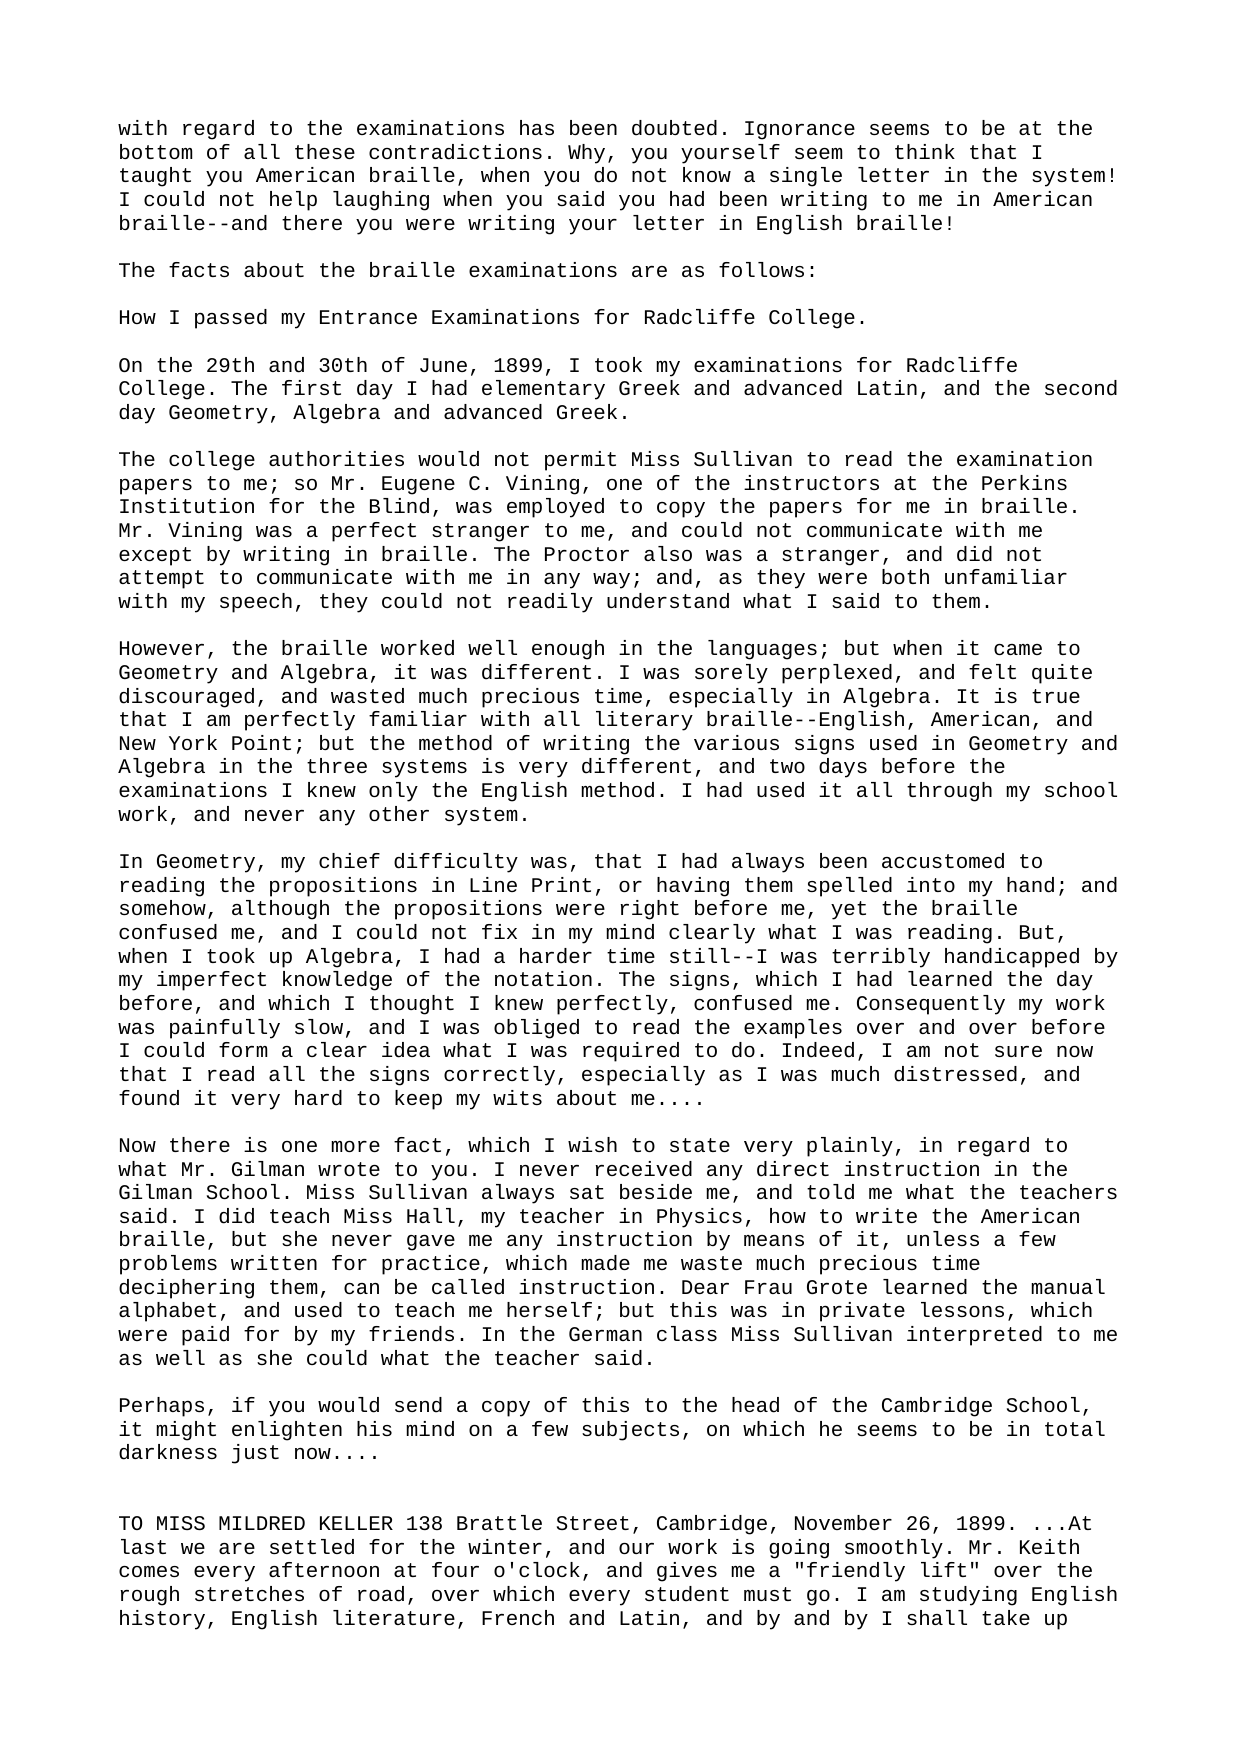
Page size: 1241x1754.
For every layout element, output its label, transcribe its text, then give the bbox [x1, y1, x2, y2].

text On the 29th and 30th of June, 1899, I took my examinations for Radcliffe College. The first day I had elementary Greek and advanced Latin, and the second day Geometry, Algebra and advanced Greek. [118, 354, 1122, 426]
text with regard to the examinations has been doubted. Ignorance seems to be at the bottom of all these contradictions. Why, you yourself seem to think that I taught you American braille, when you do not know a single letter in the system! I could not help laughing when you said you had been writing to me in American braille--and there you were writing your letter in English braille! [118, 118, 1122, 236]
text TO MISS MILDRED KELLER 138 Brattle Street, Cambridge, November 26, 1899. ...At last we are settled for the winter, and our work is going smoothly. Mr. Keith comes every afternoon at four o'clock, and gives me a "friendly lift" over the rough stretches of road, over which every student must go. I am studying English history, English literature, French and Latin, and by and by I shall take up [118, 1513, 1122, 1631]
text In Geometry, my chief difficulty was, that I had always been accustomed to reading the propositions in Line Print, or having them spelled into my hand; and somehow, although the propositions were right before me, yet the braille confused me, and I could not fix in my mind clearly what I was reading. But, when I took up Algebra, I had a harder time still--I was terribly handicapped by my imperfect knowledge of the notation. The signs, which I had learned the day before, and which I thought I knew perfectly, confused me. Consequently my work was painfully slow, and I was obliged to read the examples over and over before I could form a clear idea what I was required to do. Indeed, I am not sure now that I read all the signs correctly, especially as I was much distressed, and found it very hard to keep my wits about me.... [118, 851, 1122, 1111]
text Perhaps, if you would send a copy of this to the head of the Cambridge School, it might enlighten his mind on a few subjects, on which he seems to be in total darkness just now.... [118, 1395, 1122, 1466]
text How I passed my Entrance Examinations for Radcliffe College. [118, 307, 1122, 331]
text The college authorities would not permit Miss Sullivan to read the examination papers to me; so Mr. Eugene C. Vining, one of the instructors at the Perkins Institution for the Blind, was employed to copy the papers for me in braille. Mr. Vining was a perfect stranger to me, and could not communicate with me except by writing in braille. The Proctor also was a stranger, and did not attempt to communicate with me in any way; and, as they were both unfamiliar with my speech, they could not readily understand what I said to them. [118, 449, 1122, 615]
text However, the braille worked well enough in the languages; but when it came to Geometry and Algebra, it was different. I was sorely perplexed, and felt quite discouraged, and wasted much precious time, especially in Algebra. It is true that I am perfectly familiar with all literary braille--English, American, and New York Point; but the method of writing the various signs used in Geometry and Algebra in the three systems is very different, and two days before the examinations I knew only the English method. I had used it all through my school work, and never any other system. [118, 638, 1122, 827]
text The facts about the braille examinations are as follows: [118, 260, 1122, 284]
text Now there is one more fact, which I wish to state very plainly, in regard to what Mr. Gilman wrote to you. I never received any direct instruction in the Gilman School. Miss Sullivan always sat beside me, and told me what the teachers said. I did teach Miss Hall, my teacher in Physics, how to write the American braille, but she never gave me any instruction by means of it, unless a few problems written for practice, which made me waste much precious time deciphering them, can be called instruction. Dear Frau Grote learned the manual alphabet, and used to teach me herself; but this was in private lessons, which were paid for by my friends. In the German class Miss Sullivan interpreted to me as well as she could what the teacher said. [118, 1135, 1122, 1371]
